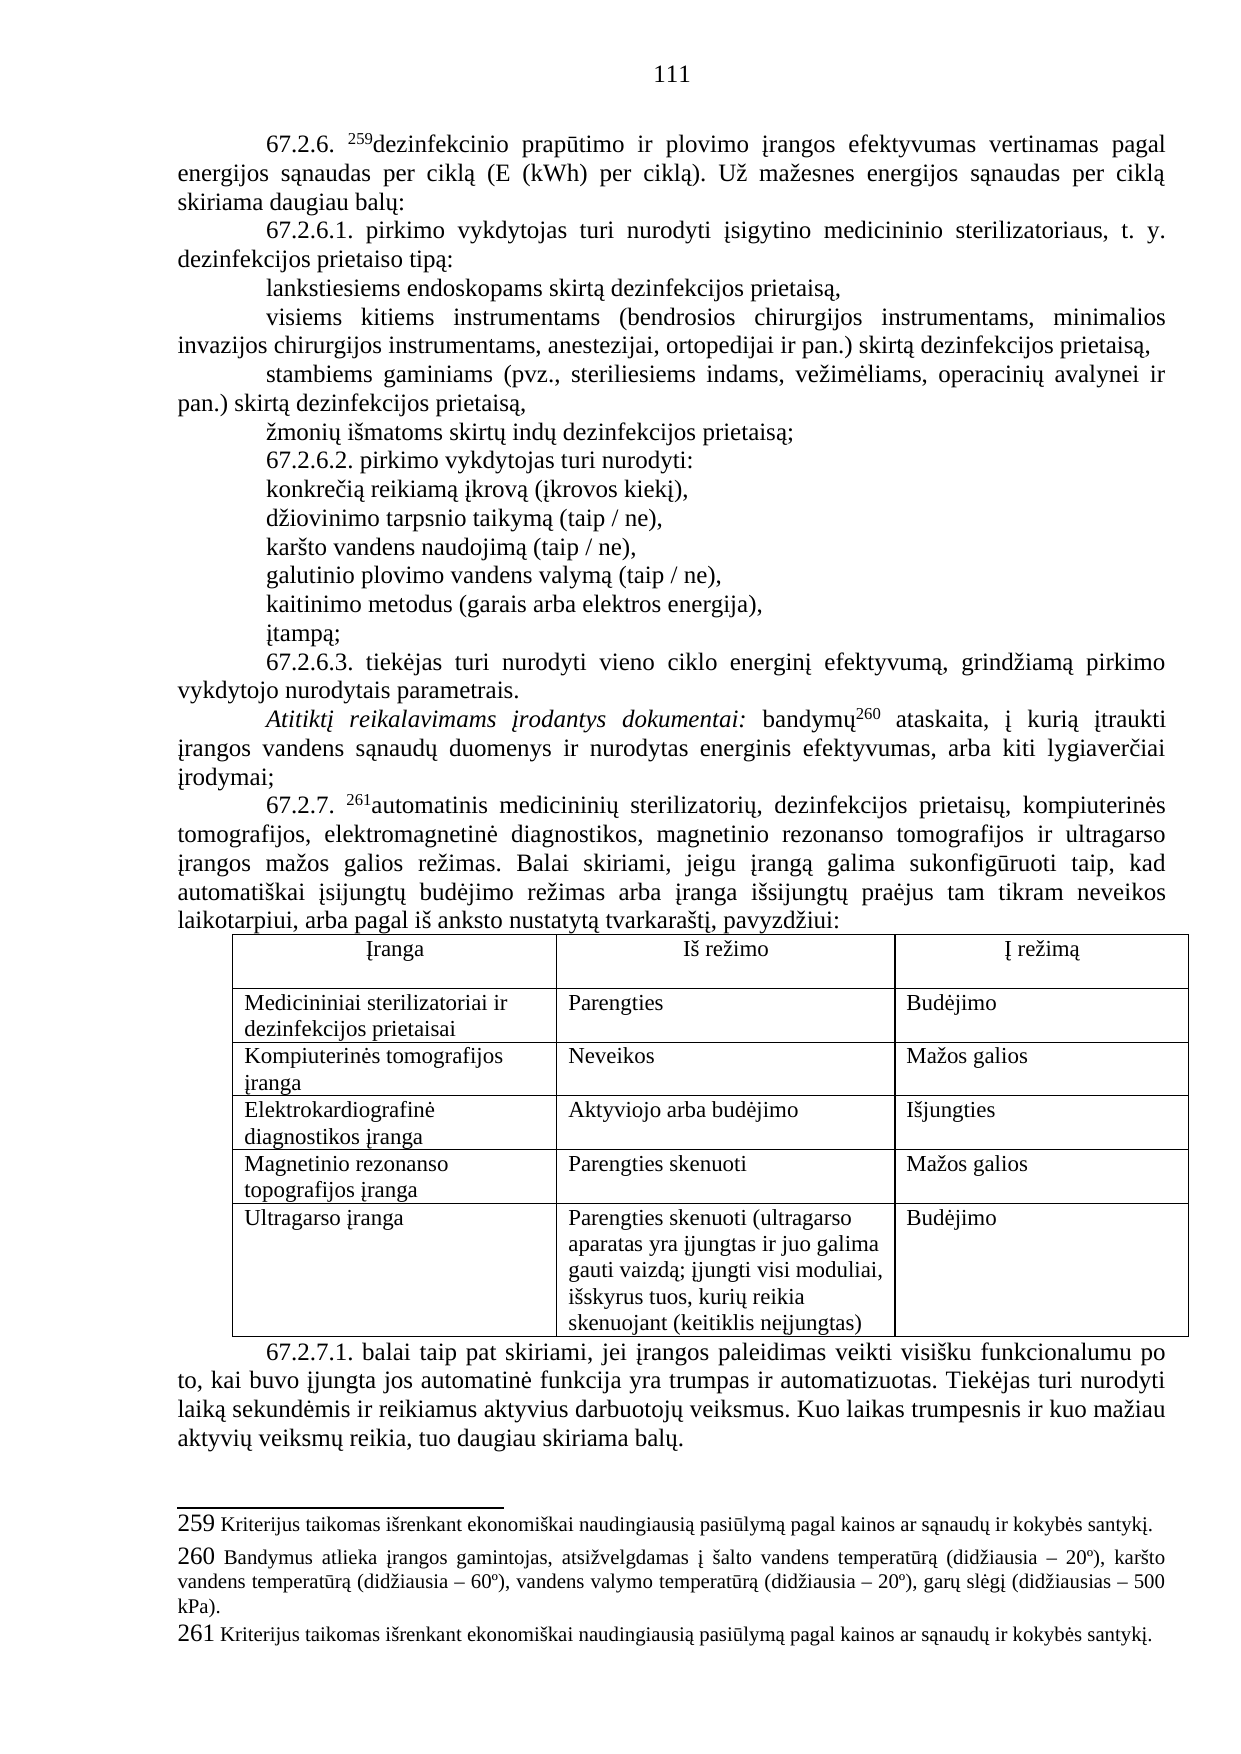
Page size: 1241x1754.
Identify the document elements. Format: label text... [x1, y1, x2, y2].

table_cell Medicininiai sterilizatoriai ir dezinfekcijos prietaisai [233, 989, 556, 1042]
table_cell Mažos galios [896, 1150, 1188, 1203]
text Kriterijus taikomas išrenkant ekonomiškai naudingiausią pasiūlymą pagal kainos ar sąnaudų ir kokybės santykį. [177, 1618, 1166, 1646]
text stambiems gaminiams (pvz., steriliesiems indams, vežimėliams, operacinių avalynei ir pan.) skirtą dezinfekcijos prietaisą, [177, 359, 1166, 417]
text žmonių išmatoms skirtų indų dezinfekcijos prietaisą; [177, 417, 1166, 445]
table_cell Neveikos [557, 1043, 894, 1095]
table_cell Magnetinio rezonanso topografijos įranga [233, 1150, 556, 1203]
text konkrečią reikiamą įkrovą (įkrovos kiekį), [177, 474, 1166, 503]
text lankstiesiems endoskopams skirtą dezinfekcijos prietaisą, [177, 273, 1166, 302]
text kaitinimo metodus (garais arba elektros energija), [177, 589, 1166, 618]
text Bandymus atlieka įrangos gamintojas, atsižvelgdamas į šalto vandens temperatūrą (didžiausia – 20º), karšto vandens temperatūrą (didžiausia – 60º), vandens valymo temperatūrą (didžiausia – 20º), garų slėgį (didžiausias – 500 kPa). [177, 1541, 1166, 1618]
table_header Iš režimo [557, 935, 894, 988]
text galutinio plovimo vandens valymą (taip / ne), [177, 560, 1166, 589]
text Atitiktį reikalavimams įrodantys dokumentai: bandymų ataskaita, į kurią įtraukti įrangos vandens sąnaudų duomenys ir nurodytas energinis efektyvumas, arba kiti lygiaverčiai įrodymai; [177, 704, 1166, 790]
text Kriterijus taikomas išrenkant ekonomiškai naudingiausią pasiūlymą pagal kainos ar sąnaudų ir kokybės santykį. [177, 1508, 1166, 1536]
table_cell Ultragarso įranga [233, 1204, 556, 1336]
table_cell Parengties [557, 989, 894, 1042]
table_header Į režimą [896, 935, 1188, 988]
table_cell Elektrokardiografinė diagnostikos įranga [233, 1096, 556, 1149]
table_cell Budėjimo [896, 1204, 1188, 1336]
text 67.2.6. dezinfekcinio prapūtimo ir plovimo įrangos efektyvumas vertinamas pagal energijos sąnaudas per ciklą (E (kWh) per ciklą). Už mažesnes energijos sąnaudas per ciklą skiriama daugiau balų: [177, 129, 1166, 215]
text 67.2.6.1. pirkimo vykdytojas turi nurodyti įsigytino medicininio sterilizatoriaus, t. y. dezinfekcijos prietaiso tipą: [177, 215, 1166, 273]
table_cell Budėjimo [896, 989, 1188, 1042]
table_cell Mažos galios [896, 1043, 1188, 1095]
text 67.2.7. automatinis medicininių sterilizatorių, dezinfekcijos prietaisų, kompiuterinės tomografijos, elektromagnetinė diagnostikos, magnetinio rezonanso tomografijos ir ultragarso įrangos mažos galios režimas. Balai skiriami, jeigu įrangą galima sukonfigūruoti taip, kad automatiškai įsijungtų budėjimo režimas arba įranga išsijungtų praėjus tam tikram neveikos laikotarpiui, arba pagal iš anksto nustatytą tvarkaraštį, pavyzdžiui: [177, 790, 1166, 934]
text 67.2.7.1. balai taip pat skiriami, jei įrangos paleidimas veikti visišku funkcionalumu po to, kai buvo įjungta jos automatinė funkcija yra trumpas ir automatizuotas. Tiekėjas turi nurodyti laiką sekundėmis ir reikiamus aktyvius darbuotojų veiksmus. Kuo laikas trumpesnis ir kuo mažiau aktyvių veiksmų reikia, tuo daugiau skiriama balų. [177, 1337, 1166, 1452]
table_cell Parengties skenuoti [557, 1150, 894, 1203]
text 67.2.6.2. pirkimo vykdytojas turi nurodyti: [177, 445, 1166, 474]
table_header Įranga [233, 935, 556, 988]
text džiovinimo tarpsnio taikymą (taip / ne), [177, 503, 1166, 532]
table_cell Aktyviojo arba budėjimo [557, 1096, 894, 1149]
text įtampą; [177, 618, 1166, 647]
text visiems kitiems instrumentams (bendrosios chirurgijos instrumentams, minimalios invazijos chirurgijos instrumentams, anestezijai, ortopedijai ir pan.) skirtą dezinfekcijos prietaisą, [177, 302, 1166, 359]
text 67.2.6.3. tiekėjas turi nurodyti vieno ciklo energinį efektyvumą, grindžiamą pirkimo vykdytojo nurodytais parametrais. [177, 647, 1166, 704]
text karšto vandens naudojimą (taip / ne), [177, 532, 1166, 560]
table_cell Kompiuterinės tomografijos įranga [233, 1043, 556, 1095]
table_cell Išjungties [896, 1096, 1188, 1149]
table_cell Parengties skenuoti (ultragarso aparatas yra įjungtas ir juo galima gauti vaizdą; įjungti visi moduliai, išskyrus tuos, kurių reikia skenuojant (keitiklis neįjungtas) [557, 1204, 894, 1336]
